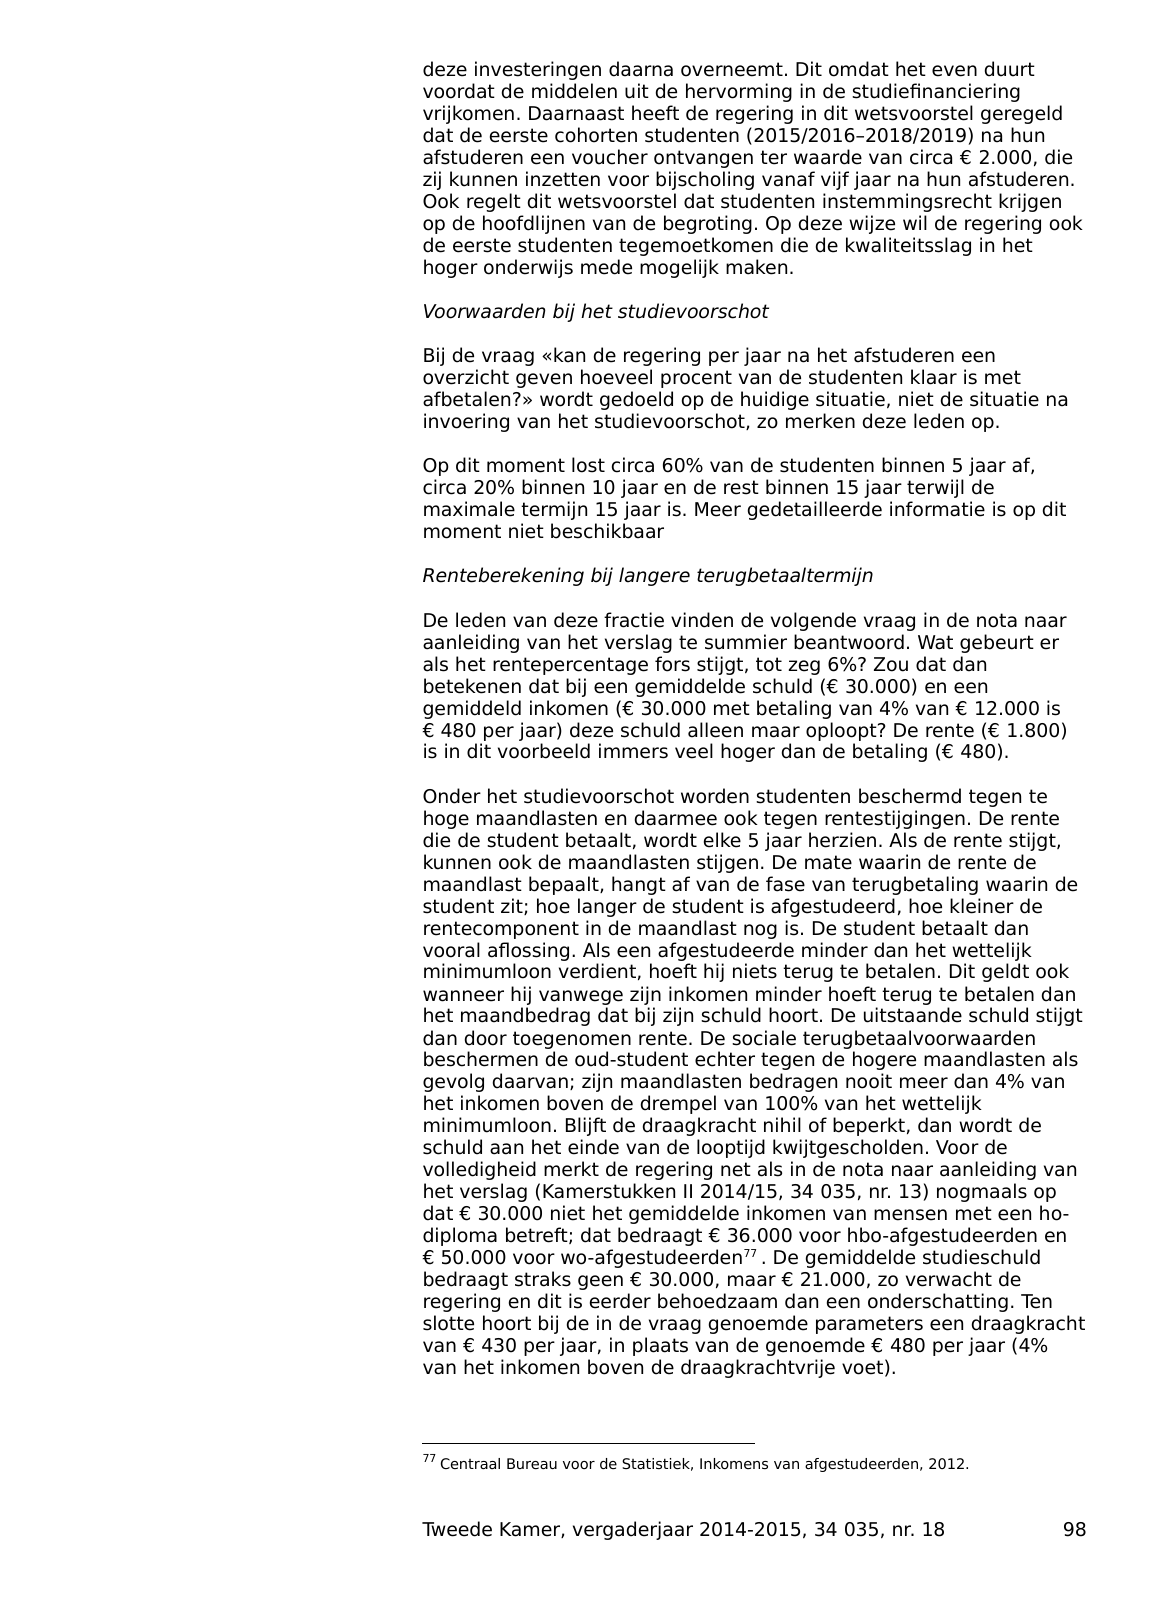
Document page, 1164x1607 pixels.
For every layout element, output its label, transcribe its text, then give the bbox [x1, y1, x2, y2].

text Onder het studievoorschot worden studenten beschermd tegen te hoge maandlasten en daarmee ook tegen rentestijgingen. De rente die de student betaalt, wordt elke 5 jaar herzien. Als de rente stijgt, kunnen ook de maandlasten stijgen. De mate waarin de rente de maandlast bepaalt, hangt af van de fase van terugbetaling waarin de student zit; hoe langer de student is afgestudeerd, hoe kleiner de rentecomponent in de maandlast nog is. De student betaalt dan vooral aflossing. Als een afgestudeerde minder dan het wettelijk minimumloon verdient, hoeft hij niets terug te betalen. Dit geldt ook wanneer hij vanwege zijn inkomen minder hoeft terug te betalen dan het maandbedrag dat bij zijn schuld hoort. De uitstaande schuld stijgt dan door toegenomen rente. De sociale terugbetaalvoorwaarden beschermen de oud-student echter tegen de hogere maandlasten als gevolg daarvan; zijn maandlasten bedragen nooit meer dan 4% van het inkomen boven de drempel van 100% van het wettelijk minimumloon. Blijft de draagkracht nihil of beperkt, dan wordt de schuld aan het einde van de looptijd kwijtgescholden. Voor de volledigheid merkt de regering net als in de nota naar aanleiding van het verslag (Kamerstukken II 2014/15, 34 035, nr. 13) nogmaals op dat € 30.000 niet het gemiddelde inkomen van mensen met een ho-diploma betreft; dat bedraagt € 36.000 voor hbo-afgestudeerden en € 50.000 voor wo-afgestudeerden. De gemiddelde studieschuld bedraagt straks geen € 30.000, maar € 21.000, zo verwacht de regering en dit is eerder behoedzaam dan een onderschatting. Ten slotte hoort bij de in de vraag genoemde parameters een draagkracht van € 430 per jaar, in plaats van de genoemde € 480 per jaar (4% van het inkomen boven de draagkrachtvrije voet). [422, 786, 1087, 1379]
text Bij de vraag «kan de regering per jaar na het afstuderen een overzicht geven hoeveel procent van de studenten klaar is met afbetalen?» wordt gedoeld op de huidige situatie, niet de situatie na invoering van het studievoorschot, zo merken deze leden op. [422, 345, 1087, 433]
subtitle Voorwaarden bij het studievoorschot [422, 301, 1087, 323]
text deze investeringen daarna overneemt. Dit omdat het even duurt voordat de middelen uit de hervorming in de studiefinanciering vrijkomen. Daarnaast heeft de regering in dit wetsvoorstel geregeld dat de eerste cohorten studenten (2015/2016–2018/2019) na hun afstuderen een voucher ontvangen ter waarde van circa € 2.000, die zij kunnen inzetten voor bijscholing vanaf vijf jaar na hun afstuderen. Ook regelt dit wetsvoorstel dat studenten instemmingsrecht krijgen op de hoofdlijnen van de begroting. Op deze wijze wil de regering ook de eerste studenten tegemoetkomen die de kwaliteitsslag in het hoger onderwijs mede mogelijk maken. [422, 59, 1087, 279]
text De leden van deze fractie vinden de volgende vraag in de nota naar aanleiding van het verslag te summier beantwoord. Wat gebeurt er als het rentepercentage fors stijgt, tot zeg 6%? Zou dat dan betekenen dat bij een gemiddelde schuld (€ 30.000) en een gemiddeld inkomen (€ 30.000 met betaling van 4% van € 12.000 is € 480 per jaar) deze schuld alleen maar oploopt? De rente (€ 1.800) is in dit voorbeeld immers veel hoger dan de betaling (€ 480). [422, 609, 1087, 763]
subtitle Renteberekening bij langere terugbetaaltermijn [422, 565, 1087, 587]
text Centraal Bureau voor de Statistiek, Inkomens van afgestudeerden, 2012. [422, 1452, 1087, 1474]
text Op dit moment lost circa 60% van de studenten binnen 5 jaar af, circa 20% binnen 10 jaar en de rest binnen 15 jaar terwijl de maximale termijn 15 jaar is. Meer gedetailleerde informatie is op dit moment niet beschikbaar [422, 455, 1087, 543]
